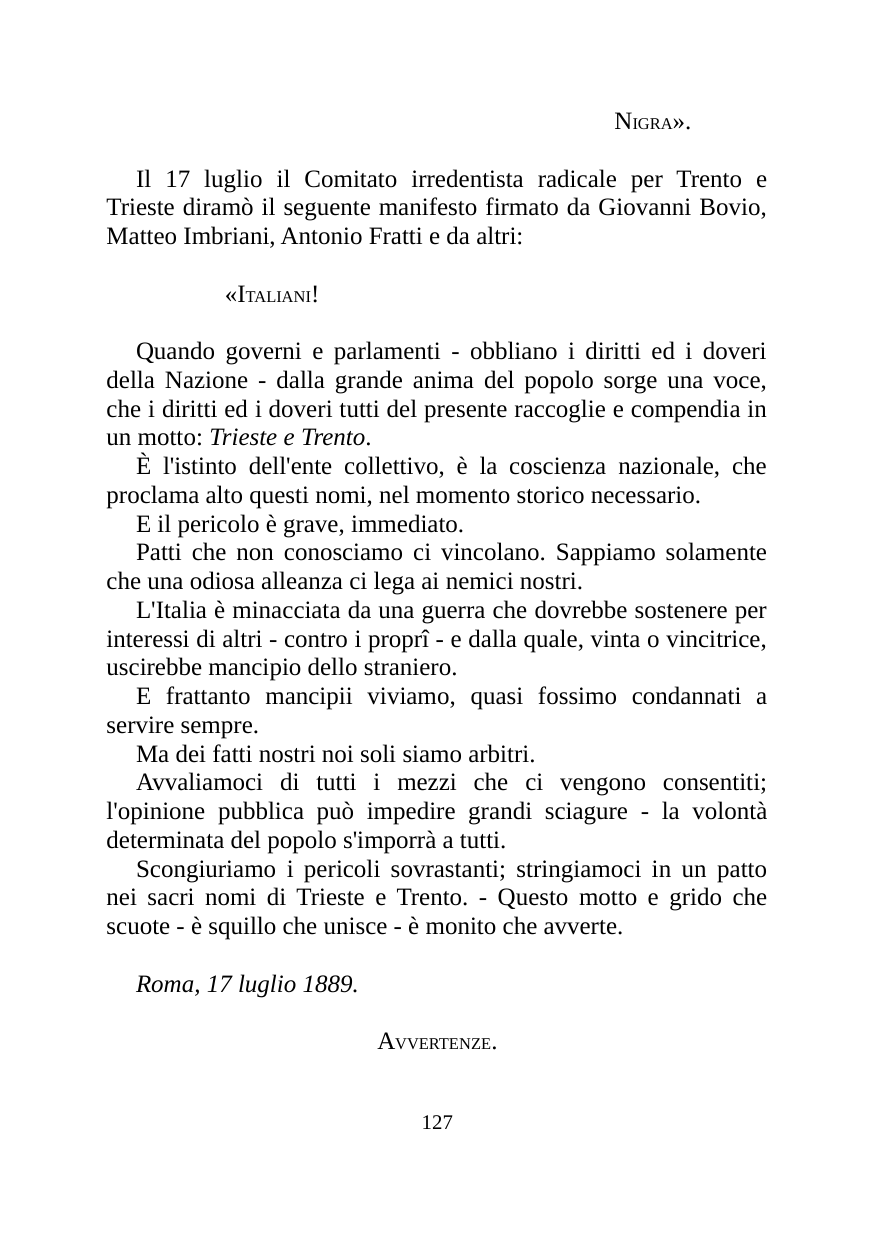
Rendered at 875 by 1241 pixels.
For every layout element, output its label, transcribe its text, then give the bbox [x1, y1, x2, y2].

text Quando governi e parlamenti - obbliano i diritti ed i doveri della Nazione - dalla grande anima del popolo sorge una voce, che i diritti ed i doveri tutti del presente raccoglie e compendia in un motto: Trieste e Trento. [106, 336, 768, 451]
text Roma, 17 luglio 1889. [106, 969, 768, 997]
text Scongiuriamo i pericoli sovrastanti; stringiamoci in un patto nei sacri nomi di Trieste e Trento. - Questo motto e grido che scuote - è squillo che unisce - è monito che avverte. [106, 854, 768, 940]
text Ma dei fatti nostri noi soli siamo arbitri. [106, 739, 768, 767]
text Avvertenze. [106, 1026, 768, 1055]
text Il 17 luglio il Comitato irredentista radicale per Trento e Trieste diramò il seguente manifesto firmato da Giovanni Bovio, Matteo Imbriani, Antonio Fratti e da altri: [106, 164, 768, 250]
text «Italiani! [195, 279, 768, 307]
text L'Italia è minacciata da una guerra che dovrebbe sostenere per interessi di altri - contro i proprî - e dalla quale, vinta o vincitrice, uscirebbe mancipio dello straniero. [106, 595, 768, 681]
text E frattanto mancipii viviamo, quasi fossimo condannati a servire sempre. [106, 681, 768, 739]
text Avvaliamoci di tutti i mezzi che ci vengono consentiti; l'opinione pubblica può impedire grandi sciagure - la volontà determinata del popolo s'imporrà a tutti. [106, 767, 768, 854]
text Patti che non conosciamo ci vincolano. Sappiamo solamente che una odiosa alleanza ci lega ai nemici nostri. [106, 537, 768, 595]
text E il pericolo è grave, immediato. [106, 509, 768, 537]
text Nigra». [106, 106, 691, 135]
text È l'istinto dell'ente collettivo, è la coscienza nazionale, che proclama alto questi nomi, nel momento storico necessario. [106, 451, 768, 509]
